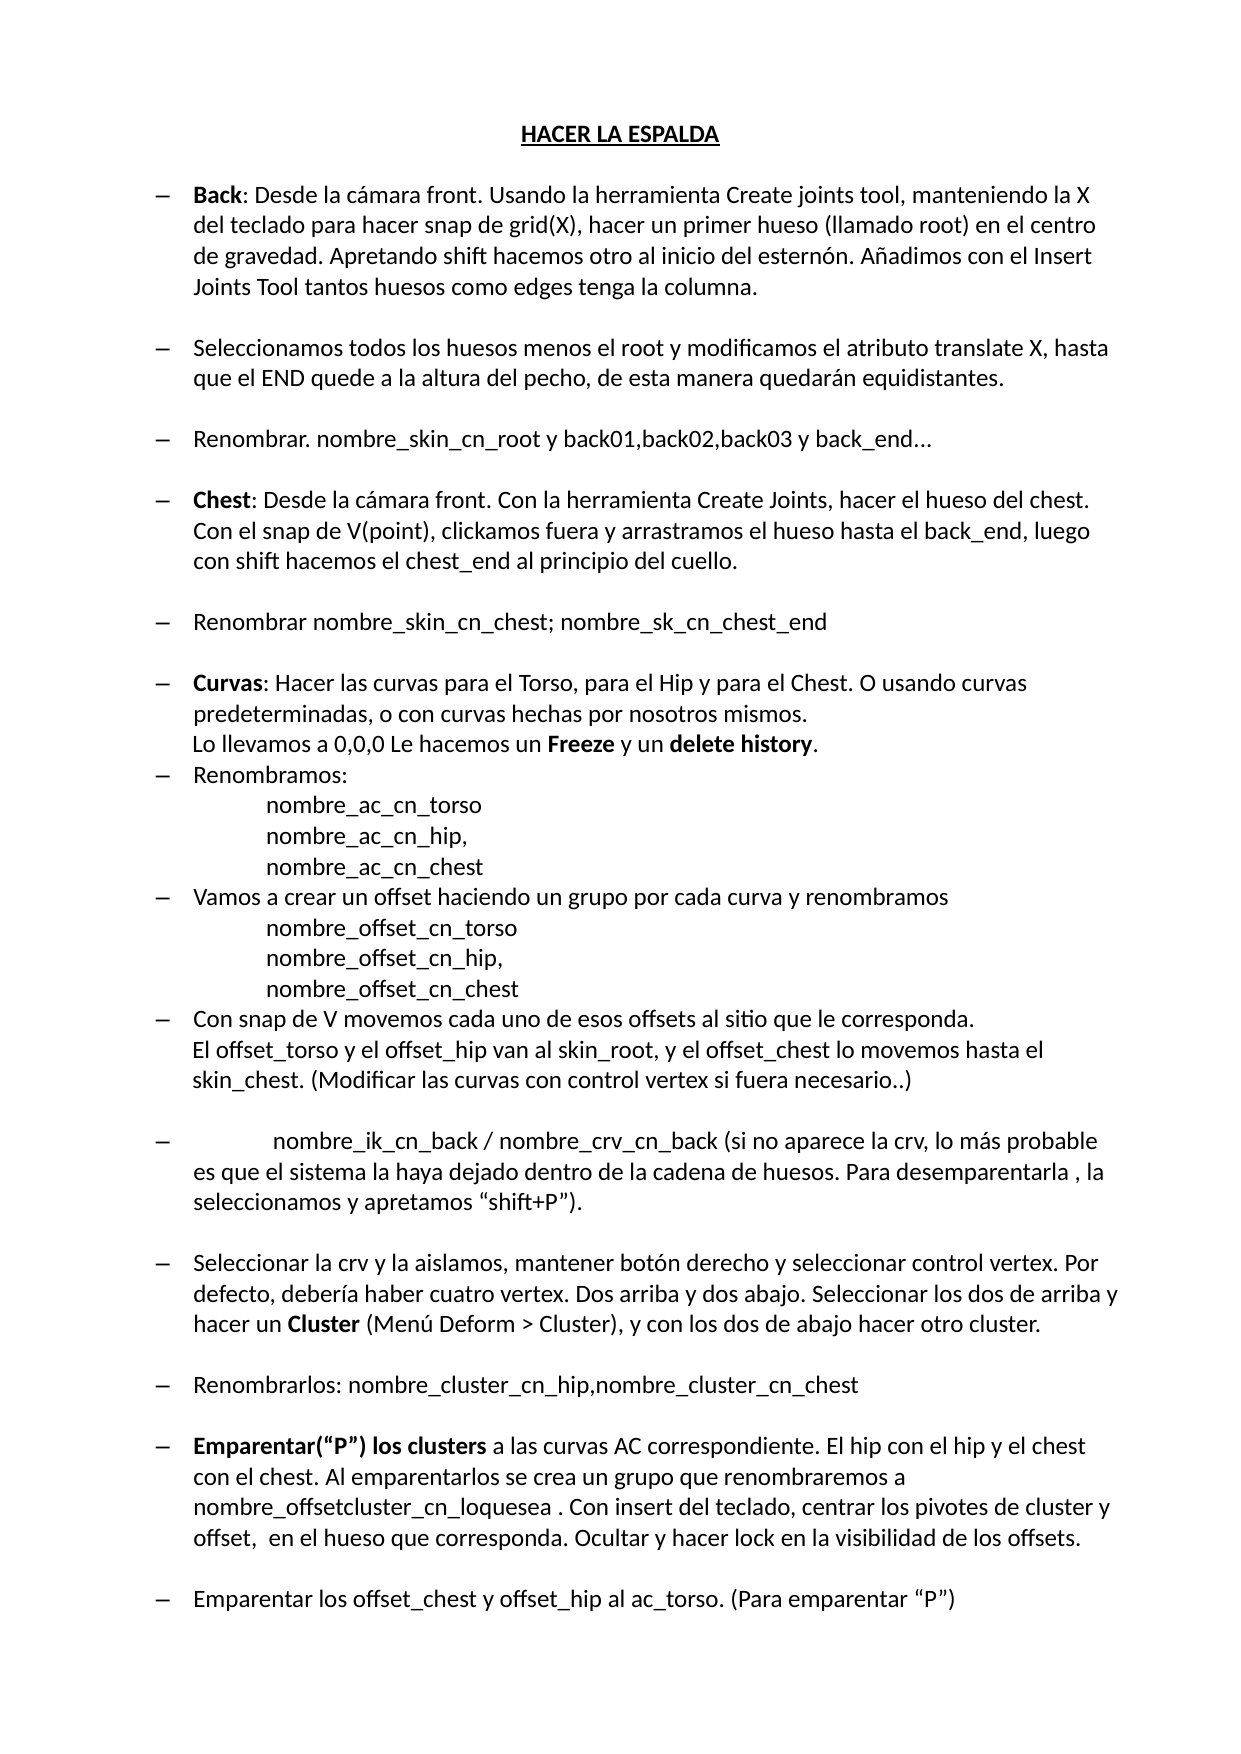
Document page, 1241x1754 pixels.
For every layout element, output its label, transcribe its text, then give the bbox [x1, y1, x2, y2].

list Seleccionamos todos los huesos menos el root y modificamos el atributo translate X, hasta que el END quede a la altura del pecho, de esta manera quedarán equidistantes. [156, 332, 1122, 393]
list Con snap de V movemos cada uno de esos offsets al sitio que le corresponda. [156, 1003, 1122, 1034]
text nombre_ac_cn_hip, [192, 820, 1122, 851]
list Renombrar. nombre_skin_cn_root y back01,back02,back03 y back_end... [156, 423, 1122, 454]
text HACER LA ESPALDA [118, 118, 1122, 149]
list Back: Desde la cámara front. Usando la herramienta Create joints tool, manteniendo la X del teclado para hacer snap de grid(X), hacer un primer hueso (llamado root) en el centro de gravedad. Apretando shift hacemos otro al inicio del esternón. Añadimos con el Insert Joints Tool tantos huesos como edges tenga la columna. [156, 179, 1122, 301]
list Emparentar(“P”) los clusters a las curvas AC correspondiente. El hip con el hip y el chest con el chest. Al emparentarlos se crea un grupo que renombraremos a nombre_offsetcluster_cn_loquesea . Con insert del teclado, centrar los pivotes de cluster y offset, en el hueso que corresponda. Ocultar y hacer lock en la visibilidad de los offsets. [156, 1431, 1122, 1553]
list Chest: Desde la cámara front. Con la herramienta Create Joints, hacer el hueso del chest. Con el snap de V(point), clickamos fuera y arrastramos el hueso hasta el back_end, luego con shift hacemos el chest_end al principio del cuello. [156, 484, 1122, 576]
list Curvas: Hacer las curvas para el Torso, para el Hip y para el Chest. O usando curvas predeterminadas, o con curvas hechas por nosotros mismos. [156, 667, 1122, 728]
text nombre_offset_cn_chest [192, 973, 1122, 1003]
text nombre_ac_cn_chest [192, 851, 1122, 881]
text Lo llevamos a 0,0,0 Le hacemos un Freeze y un delete history. [118, 728, 1122, 759]
list Renombrarlos: nombre_cluster_cn_hip,nombre_cluster_cn_chest [156, 1369, 1122, 1400]
list Vamos a crear un offset haciendo un grupo por cada curva y renombramos [156, 881, 1122, 912]
list Renombramos: [156, 759, 1122, 789]
text skin_chest. (Modificar las curvas con control vertex si fuera necesario..) [118, 1064, 1122, 1095]
text El offset_torso y el offset_hip van al skin_root, y el offset_chest lo movemos hasta el [118, 1034, 1122, 1064]
text nombre_offset_cn_hip, [192, 942, 1122, 973]
text nombre_ac_cn_torso [192, 789, 1122, 820]
text nombre_offset_cn_torso [192, 912, 1122, 942]
list Seleccionar la crv y la aislamos, mantener botón derecho y seleccionar control vertex. Por defecto, debería haber cuatro vertex. Dos arriba y dos abajo. Seleccionar los dos de arriba y hacer un Cluster (Menú Deform > Cluster), y con los dos de abajo hacer otro cluster. [156, 1247, 1122, 1339]
list Emparentar los offset_chest y offset_hip al ac_torso. (Para emparentar “P”) [156, 1583, 1122, 1614]
list nombre_ik_cn_back / nombre_crv_cn_back (si no aparece la crv, lo más probable es que el sistema la haya dejado dentro de la cadena de huesos. Para desemparentarla , la seleccionamos y apretamos “shift+P”). [156, 1125, 1122, 1217]
list Renombrar nombre_skin_cn_chest; nombre_sk_cn_chest_end [156, 606, 1122, 637]
